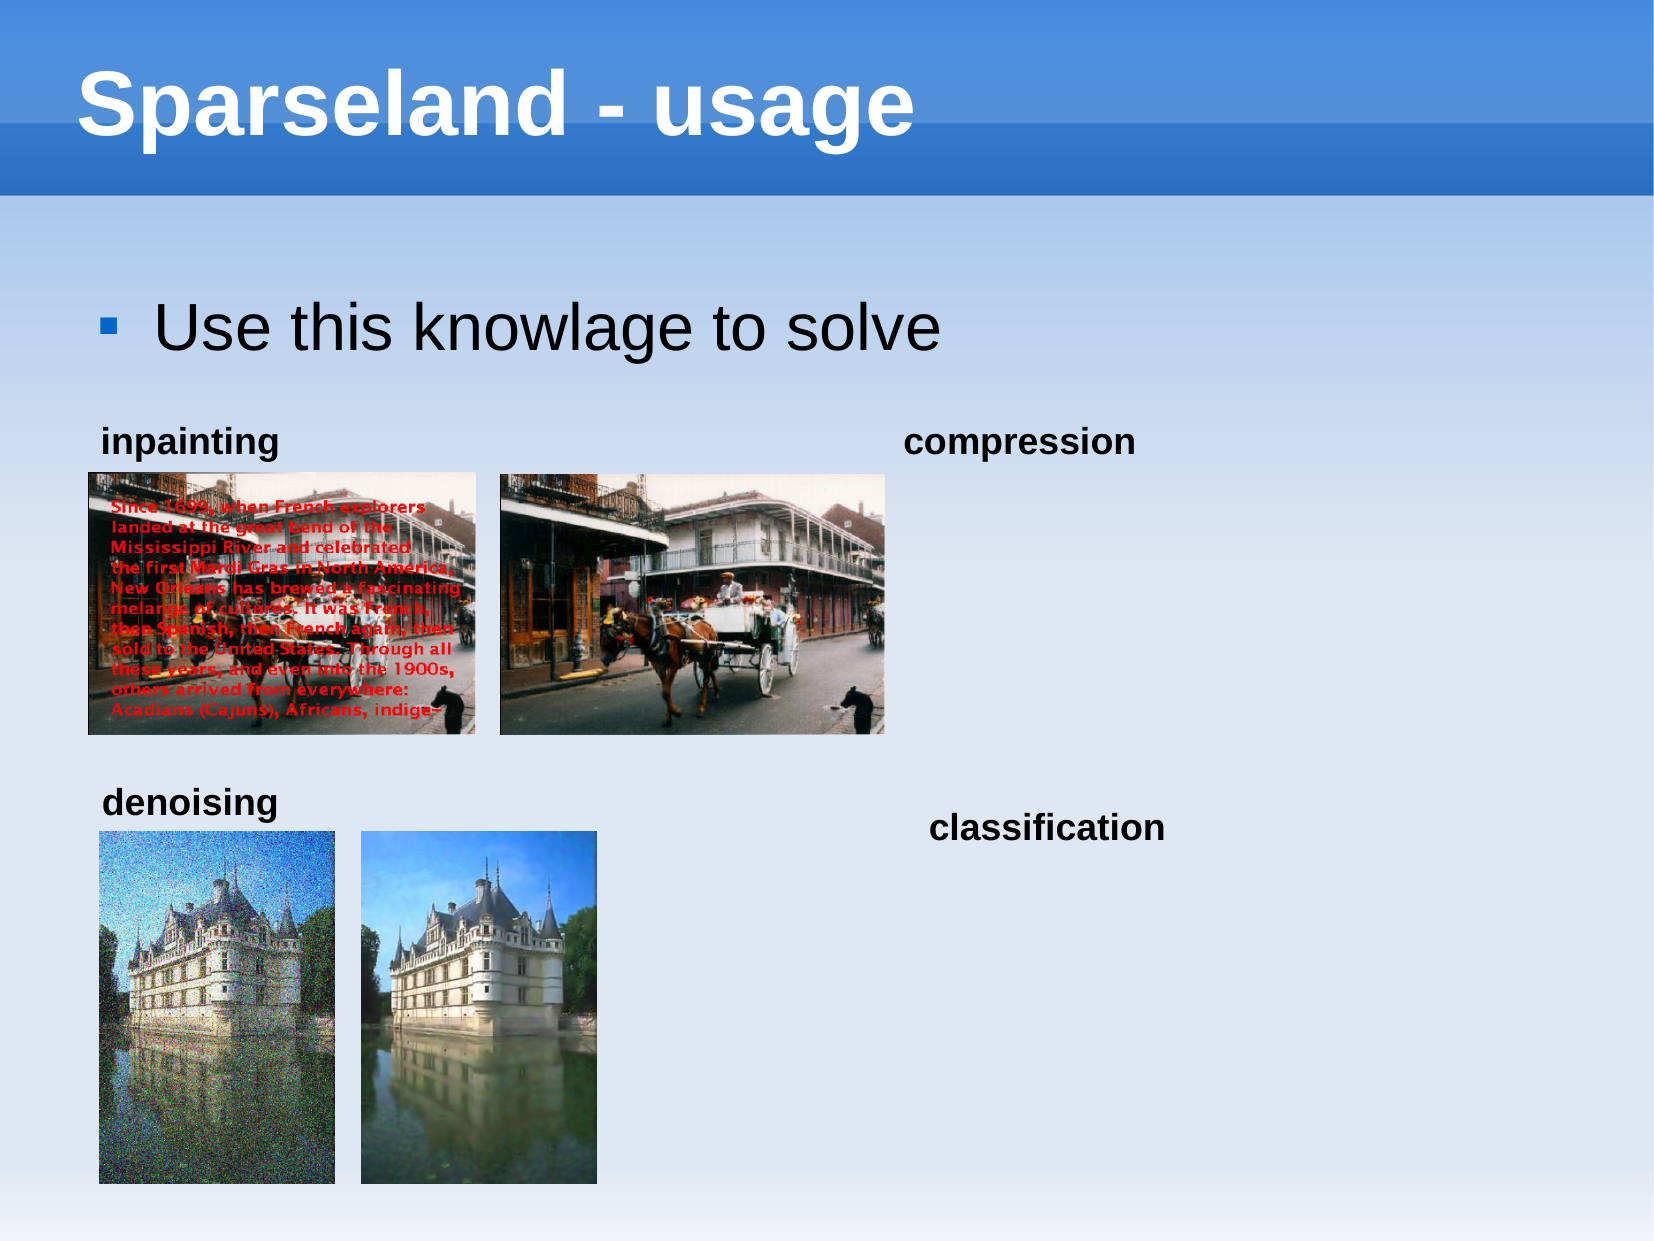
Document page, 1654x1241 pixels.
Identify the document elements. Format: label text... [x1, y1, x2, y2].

list Use this knowlage to solve [82, 290, 1571, 1094]
picture [0, 0, 1654, 1241]
title Sparseland - usage [76, 0, 1565, 208]
